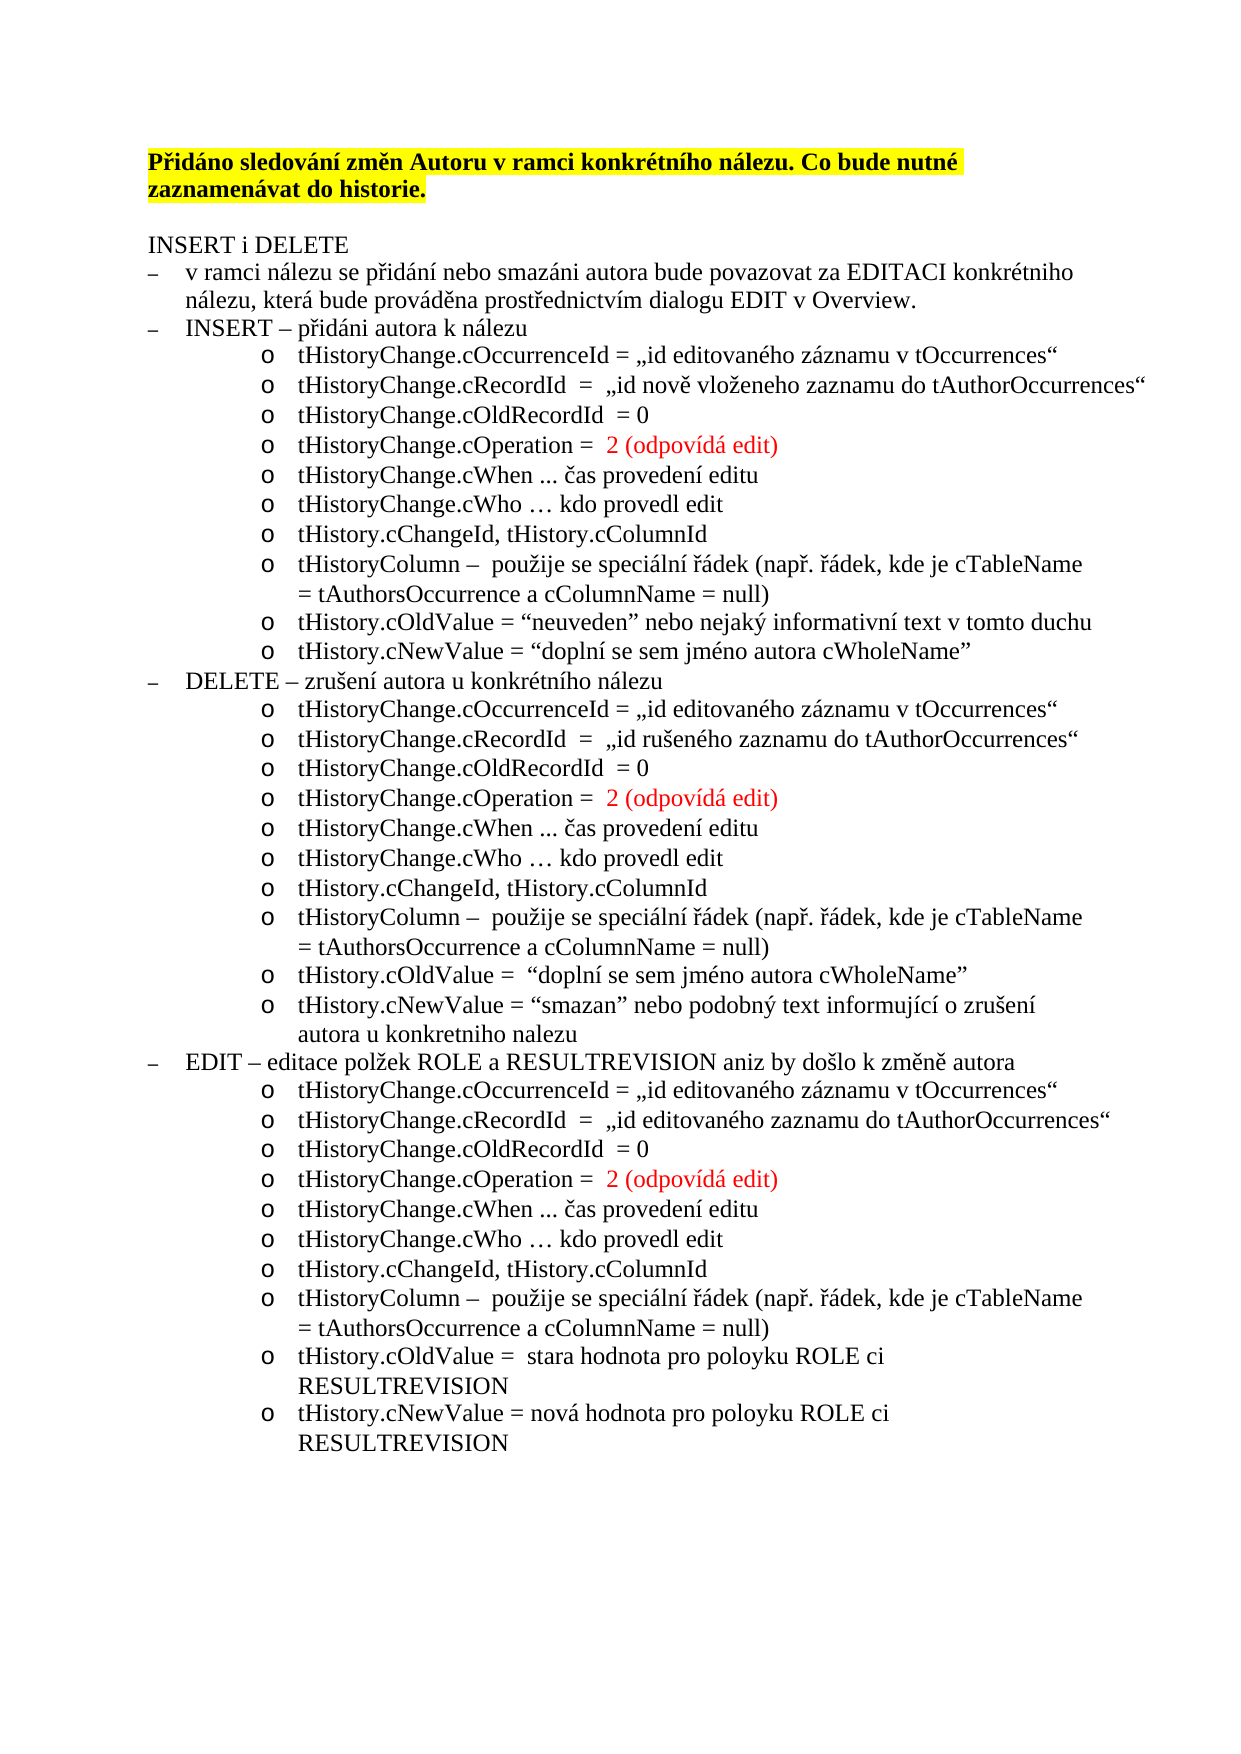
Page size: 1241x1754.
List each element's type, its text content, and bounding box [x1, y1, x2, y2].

list tHistory.cOldValue = stara hodnota pro poloyku ROLE ci RESULTREVISION [260, 1342, 1092, 1399]
list tHistoryChange.cOccurrenceId = „id editovaného záznamu v tOccurrences“ [260, 695, 1092, 725]
list tHistoryChange.cWhen ... čas provedení editu [260, 1195, 1092, 1225]
list tHistoryChange.cOccurrenceId = „id editovaného záznamu v tOccurrences“ [260, 1076, 1092, 1106]
list tHistory.cNewValue = “smazan” nebo podobný text informující o zrušení autora u konkretniho nalezu [260, 991, 1092, 1048]
list tHistoryChange.cWho … kdo provedl edit [260, 1225, 1092, 1255]
list tHistoryChange.cOperation = 2 (odpovídá edit) [260, 431, 1092, 461]
list tHistory.cChangeId, tHistory.cColumnId [260, 1255, 1092, 1284]
list tHistoryChange.cOldRecordId = 0 [260, 401, 1092, 431]
list v ramci nálezu se přidání nebo smazáni autora bude povazovat za EDITACI konkrétniho nálezu, která bude prováděna prostřednictvím dialogu EDIT v Overview. [148, 258, 1092, 314]
list tHistory.cNewValue = nová hodnota pro poloyku ROLE ci RESULTREVISION [260, 1399, 1092, 1457]
list tHistory.cOldValue = “neuveden” nebo nejaký informativní text v tomto duchu [260, 608, 1092, 637]
list tHistoryChange.cWho … kdo provedl edit [260, 844, 1092, 874]
list EDIT – editace polžek ROLE a RESULTREVISION aniz by došlo k změně autora [148, 1048, 1092, 1076]
list tHistoryChange.cWhen ... čas provedení editu [260, 461, 1092, 491]
list INSERT – přidáni autora k nálezu [148, 314, 1092, 342]
list tHistory.cOldValue = “doplní se sem jméno autora cWholeName” [260, 961, 1092, 991]
list tHistory.cChangeId, tHistory.cColumnId [260, 874, 1092, 903]
list tHistoryChange.cOperation = 2 (odpovídá edit) [260, 784, 1092, 814]
text Přidáno sledování změn Autoru v ramci konkrétního nálezu. Co bude nutné zaznamenávat do historie. [148, 148, 1092, 203]
list tHistory.cChangeId, tHistory.cColumnId [260, 520, 1092, 550]
text INSERT i DELETE [148, 231, 1092, 258]
list tHistoryChange.cWho … kdo provedl edit [260, 491, 1092, 520]
list DELETE – zrušení autora u konkrétního nálezu [148, 667, 1092, 695]
list tHistoryChange.cOperation = 2 (odpovídá edit) [260, 1165, 1092, 1195]
list tHistoryChange.cRecordId = „id nově vloženeho zaznamu do tAuthorOccurrences“ [260, 371, 1171, 401]
list tHistoryChange.cRecordId = „id editovaného zaznamu do tAuthorOccurrences“ [260, 1106, 1171, 1136]
list tHistoryChange.cWhen ... čas provedení editu [260, 814, 1092, 844]
list tHistoryColumn – použije se speciální řádek (např. řádek, kde je cTableName = tAuthorsOccurrence a cColumnName = null) [260, 550, 1092, 608]
list tHistoryChange.cOldRecordId = 0 [260, 1136, 1092, 1165]
list tHistoryChange.cRecordId = „id rušeného zaznamu do tAuthorOccurrences“ [260, 725, 1171, 754]
list tHistoryChange.cOldRecordId = 0 [260, 754, 1092, 784]
list tHistoryColumn – použije se speciální řádek (např. řádek, kde je cTableName = tAuthorsOccurrence a cColumnName = null) [260, 1284, 1092, 1342]
list tHistory.cNewValue = “doplní se sem jméno autora cWholeName” [260, 637, 1092, 667]
list tHistoryColumn – použije se speciální řádek (např. řádek, kde je cTableName = tAuthorsOccurrence a cColumnName = null) [260, 903, 1092, 961]
list tHistoryChange.cOccurrenceId = „id editovaného záznamu v tOccurrences“ [260, 342, 1092, 371]
